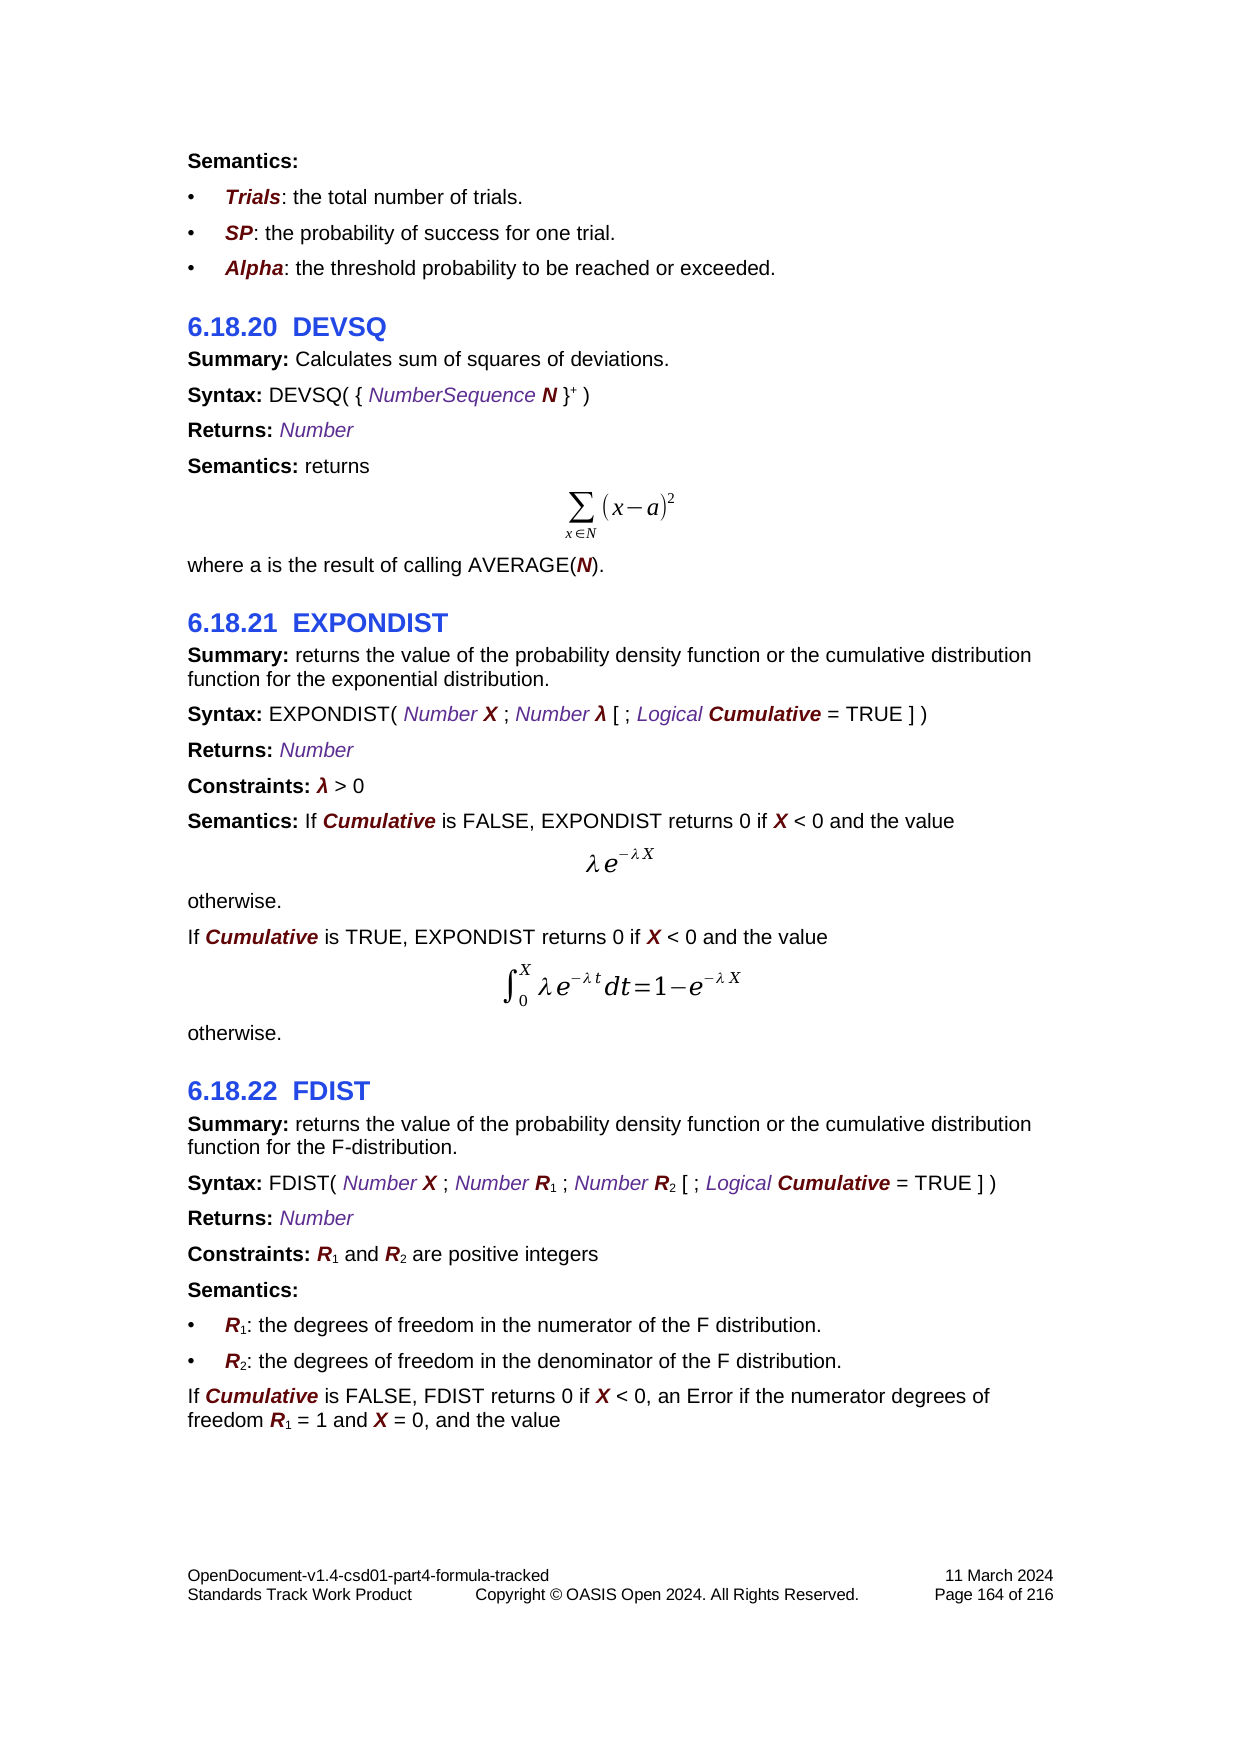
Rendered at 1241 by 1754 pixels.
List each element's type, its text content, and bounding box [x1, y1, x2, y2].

subtitle DEVSQ [187, 311, 1053, 341]
text Summary: returns the value of the probability density function or the cumulative distribution function for the exponential distribution. [187, 644, 1053, 691]
list SP: the probability of success for one trial. [187, 221, 1053, 245]
subtitle FDIST [187, 1076, 1053, 1106]
text Semantics: [187, 150, 1053, 173]
text Constraints: R1 and R2 are positive integers [187, 1242, 1053, 1266]
text otherwise. [187, 1021, 1053, 1045]
text Syntax: DEVSQ( { NumberSequence N }+ ) [187, 383, 1053, 407]
list Trials: the total number of trials. [187, 186, 1053, 209]
text otherwise. [187, 890, 1053, 913]
text Returns: Number [187, 738, 1053, 762]
text If Cumulative is TRUE, EXPONDIST returns 0 if X < 0 and the value [187, 926, 1053, 949]
subtitle EXPONDIST [187, 608, 1053, 638]
text Returns: Number [187, 419, 1053, 442]
text Semantics: [187, 1278, 1053, 1302]
text Semantics: If Cumulative is FALSE, EXPONDIST returns 0 if X < 0 and the value [187, 810, 1053, 833]
text Syntax: FDIST( Number X ; Number R1 ; Number R2 [ ; Logical Cumulative = TRUE ] ) [187, 1171, 1053, 1195]
text Semantics: returns [187, 454, 1053, 478]
text where a is the result of calling AVERAGE(N). [187, 553, 1053, 577]
text If Cumulative is FALSE, FDIST returns 0 if X < 0, an Error if the numerator degrees of freedom R1 = 1 and X = 0, and the value [187, 1385, 1053, 1432]
text Returns: Number [187, 1207, 1053, 1230]
list R1: the degrees of freedom in the numerator of the F distribution. [187, 1314, 1053, 1337]
list R2: the degrees of freedom in the denominator of the F distribution. [187, 1349, 1053, 1373]
text Syntax: EXPONDIST( Number X ; Number λ [ ; Logical Cumulative = TRUE ] ) [187, 703, 1053, 726]
text Constraints: λ > 0 [187, 774, 1053, 798]
text Summary: returns the value of the probability density function or the cumulative distribution function for the F-distribution. [187, 1112, 1053, 1159]
text Summary: Calculates sum of squares of deviations. [187, 347, 1053, 371]
list Alpha: the threshold probability to be reached or exceeded. [187, 257, 1053, 280]
